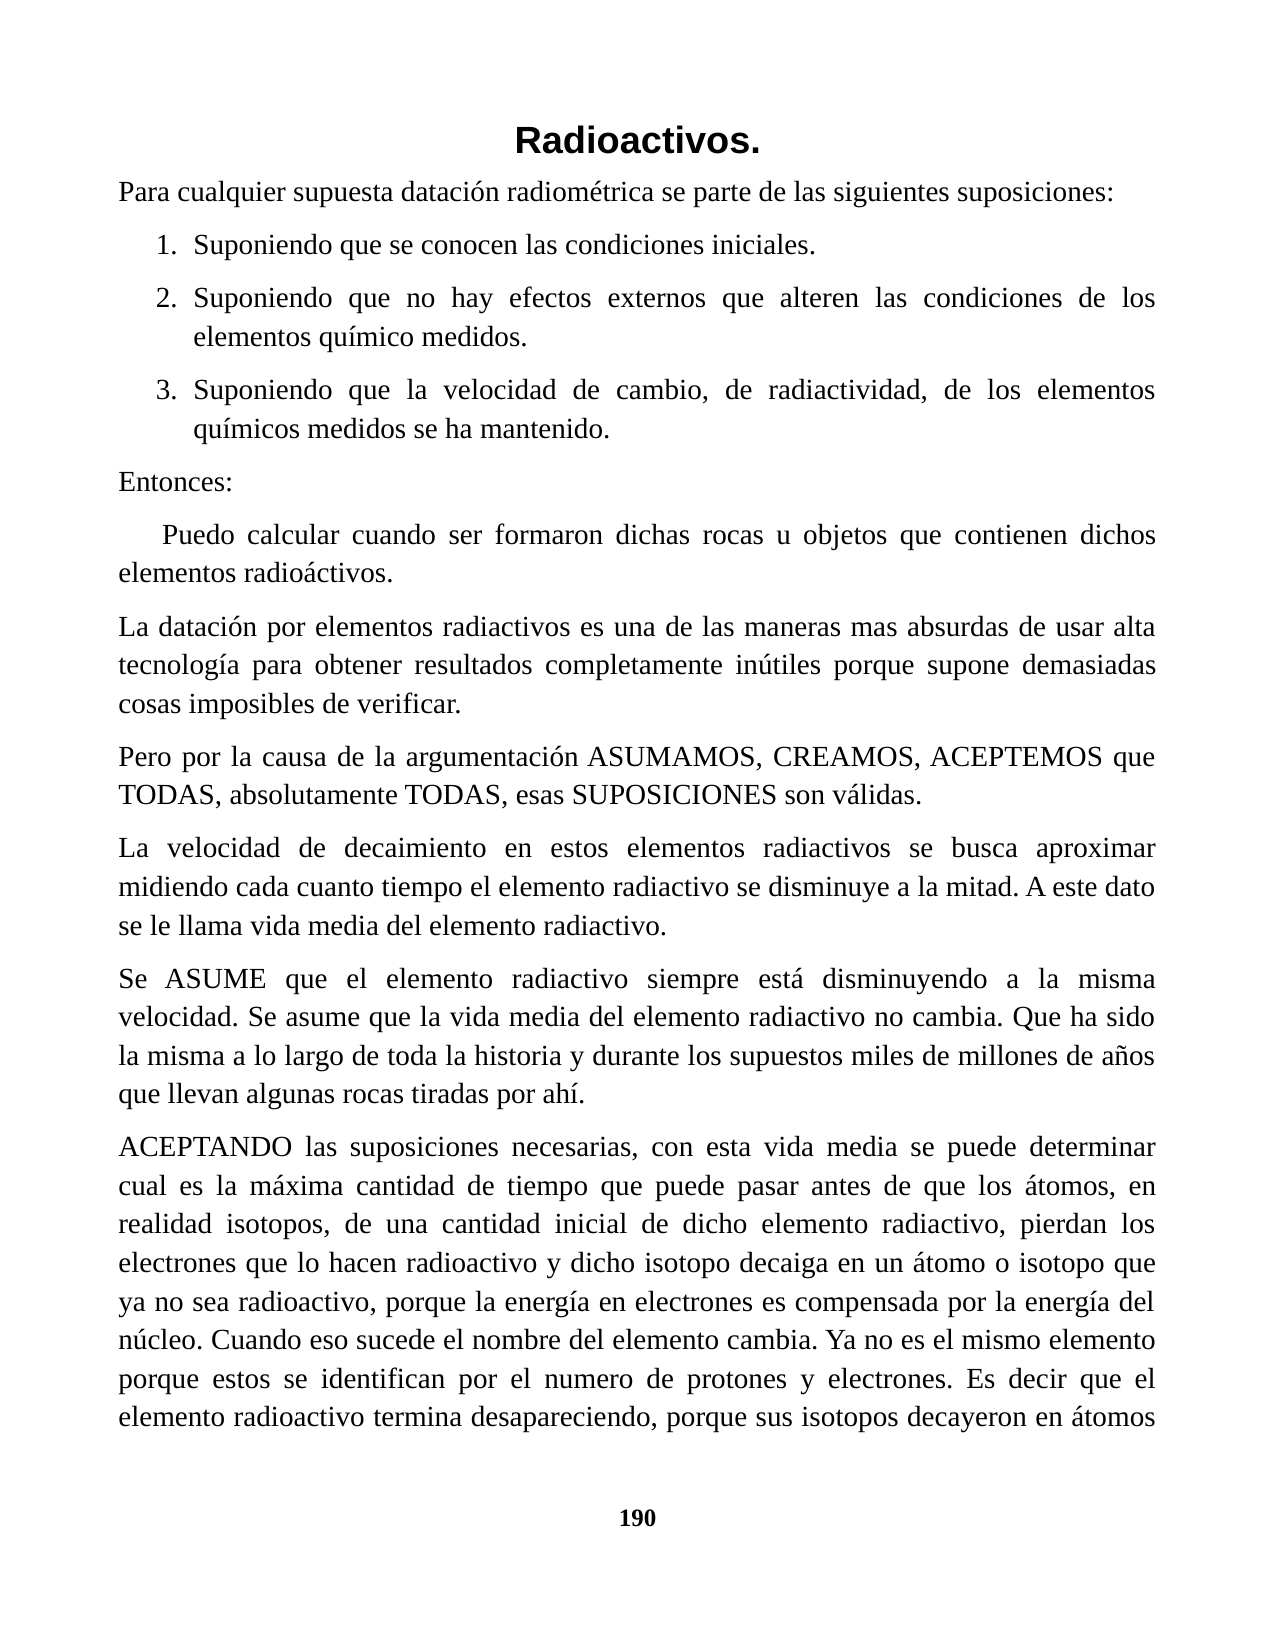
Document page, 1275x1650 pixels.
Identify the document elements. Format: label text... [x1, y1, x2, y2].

text Para cualquier supuesta datación radiométrica se parte de las siguientes suposiciones: [118, 174, 1157, 208]
text Se ASUME que el elemento radiactivo siempre está disminuyendo a la misma velocidad. Se asume que la vida media del elemento radiactivo no cambia. Que ha sido la misma a lo largo de toda la historia y durante los supuestos miles de millones de años que llevan algunas rocas tiradas por ahí. [118, 961, 1157, 1110]
list Suponiendo que se conocen las condiciones iniciales. [156, 227, 1157, 261]
text Pero por la causa de la argumentación ASUMAMOS, CREAMOS, ACEPTEMOS que TODAS, absolutamente TODAS, esas SUPOSICIONES son válidas. [118, 739, 1157, 811]
text Puedo calcular cuando ser formaron dichas rocas u objetos que contienen dichos elementos radioáctivos. [118, 517, 1157, 589]
subtitle Radioactivos. [118, 118, 1157, 162]
text La velocidad de decaimiento en estos elementos radiactivos se busca aproximar midiendo cada cuanto tiempo el elemento radiactivo se disminuye a la mitad. A este dato se le llama vida media del elemento radiactivo. [118, 831, 1157, 941]
list Suponiendo que la velocidad de cambio, de radiactividad, de los elementos químicos medidos se ha mantenido. [156, 372, 1157, 444]
text Entonces: [118, 464, 1157, 497]
text ACEPTANDO las suposiciones necesarias, con esta vida media se puede determinar cual es la máxima cantidad de tiempo que puede pasar antes de que los átomos, en realidad isotopos, de una cantidad inicial de dicho elemento radiactivo, pierdan los electrones que lo hacen radioactivo y dicho isotopo decaiga en un átomo o isotopo que ya no sea radioactivo, porque la energía en electrones es compensada por la energía del núcleo. Cuando eso sucede el nombre del elemento cambia. Ya no es el mismo elemento porque estos se identifican por el numero de protones y electrones. Es decir que el elemento radioactivo termina desapareciendo, porque sus isotopos decayeron en átomos [118, 1129, 1157, 1433]
text La datación por elementos radiactivos es una de las maneras mas absurdas de usar alta tecnología para obtener resultados completamente inútiles porque supone demasiadas cosas imposibles de verificar. [118, 609, 1157, 719]
list Suponiendo que no hay efectos externos que alteren las condiciones de los elementos químico medidos. [156, 281, 1157, 353]
